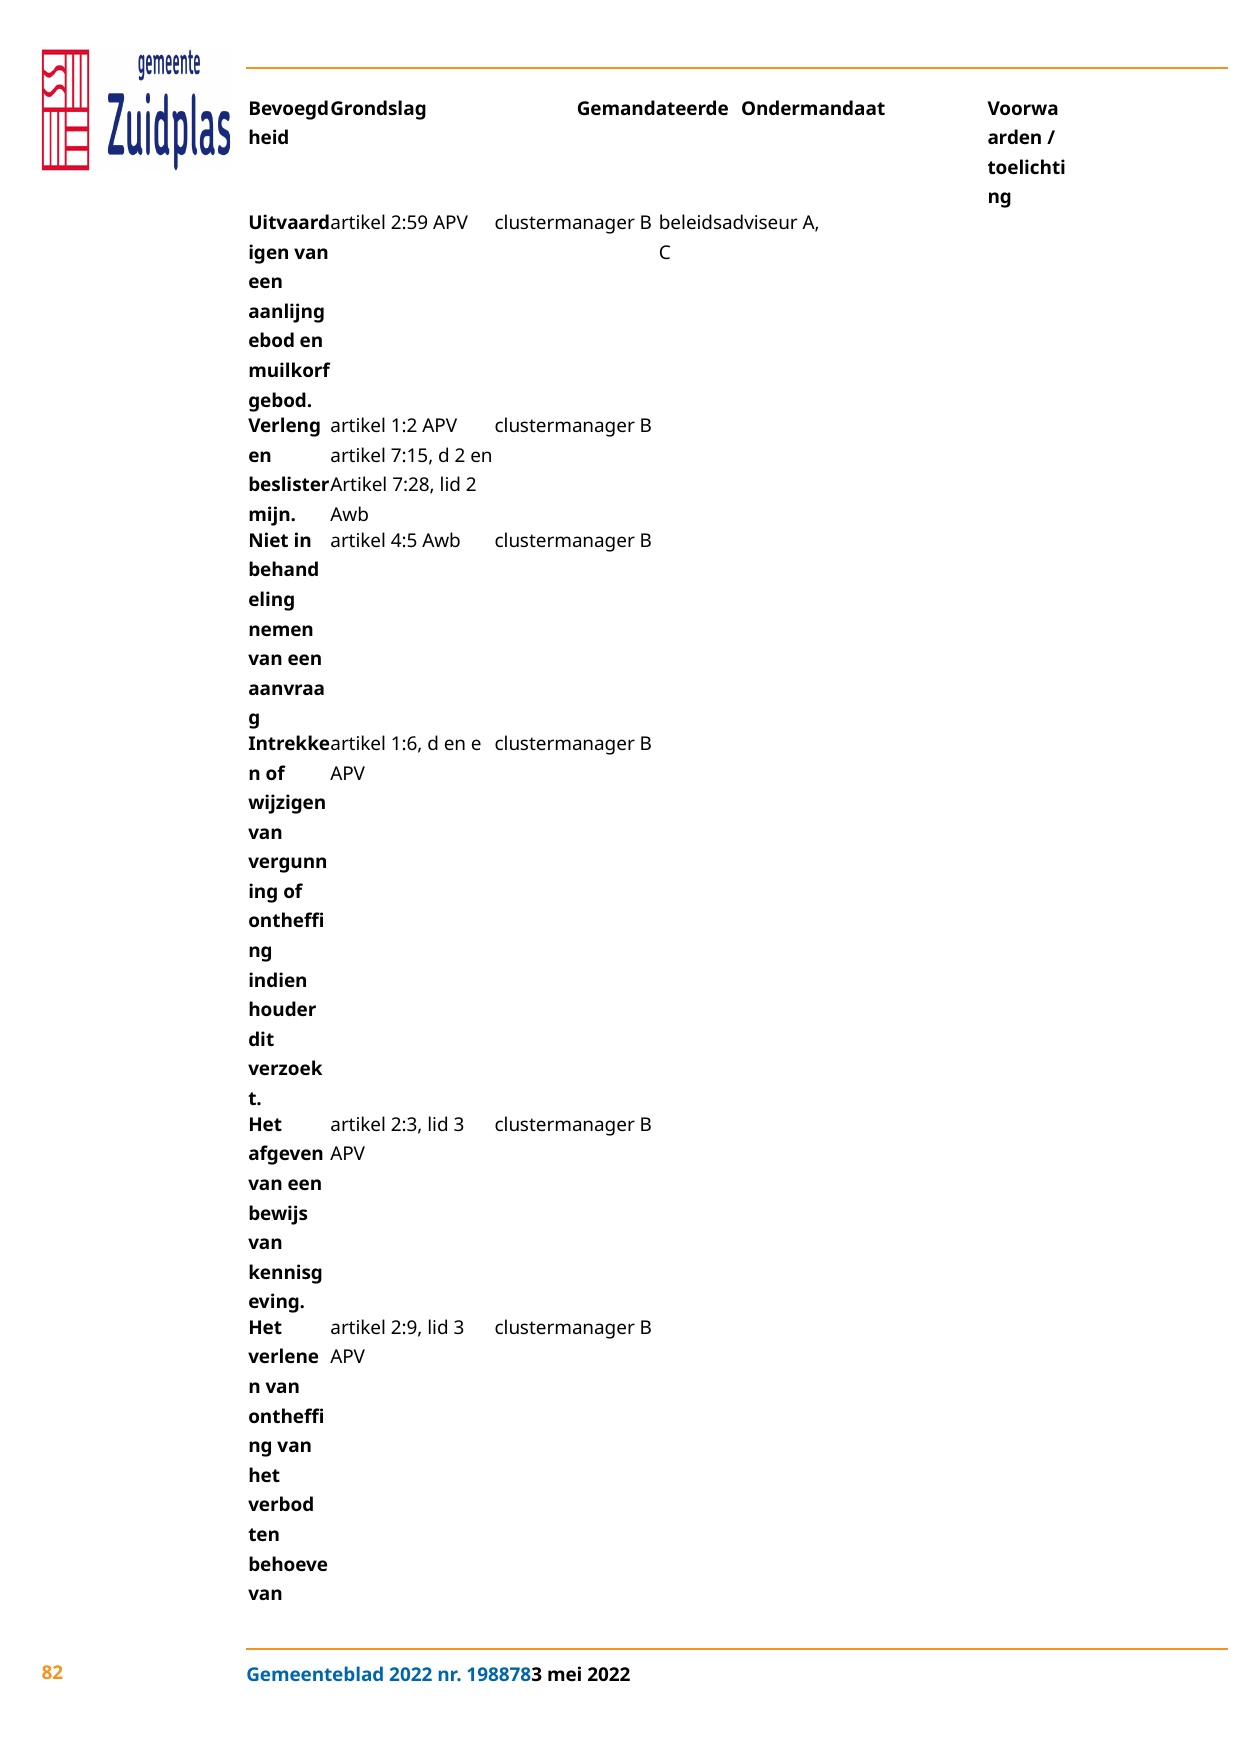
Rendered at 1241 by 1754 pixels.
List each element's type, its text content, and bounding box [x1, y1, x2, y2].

picture [41, 47, 231, 172]
table_cell [659, 1314, 823, 1606]
table_cell artikel 2:3, lid 3 APV [330, 1111, 494, 1314]
table_cell [823, 1314, 1152, 1606]
table_cell artikel 2:59 APV [330, 209, 494, 412]
table_cell Het afgeven van een bewijs van kennisgeving. [248, 1111, 330, 1314]
table_cell Intrekken of wijzigen van vergunning of ontheffing indien houder dit verzoekt. [248, 730, 330, 1111]
table_cell [659, 413, 823, 527]
table_cell clustermanager B [494, 209, 659, 412]
table_cell [659, 1111, 823, 1314]
table_cell [823, 730, 1152, 1111]
table_cell Het verlenen van ontheffing van het verbod ten behoeve van [248, 1314, 330, 1606]
table_cell artikel 1:6, d en e APV [330, 730, 494, 1111]
table_cell clustermanager B [494, 1111, 659, 1314]
table_cell [823, 527, 1152, 730]
table_header [1069, 95, 1152, 209]
table_cell clustermanager B [494, 1314, 659, 1606]
table_cell [823, 209, 1152, 412]
table_cell Uitvaardigen van een aanlijngebod en muilkorfgebod. [248, 209, 330, 412]
table_cell clustermanager B [494, 413, 659, 527]
table_cell beleidsadviseur A, C [659, 209, 823, 412]
table_cell [659, 730, 823, 1111]
table_cell clustermanager B [494, 527, 659, 730]
table_header Bevoegdheid [248, 95, 330, 209]
table_header Grondslag [330, 95, 577, 209]
table_cell clustermanager B [494, 730, 659, 1111]
table_cell Verlengen beslistermijn. [248, 413, 330, 527]
table_cell [823, 413, 1152, 527]
table_cell [659, 527, 823, 730]
table_cell artikel 2:9, lid 3 APV [330, 1314, 494, 1606]
table_header Gemandateerde [577, 95, 741, 209]
table_cell artikel 4:5 Awb [330, 527, 494, 730]
table_cell artikel 1:2 APV artikel 7:15, d 2 en Artikel 7:28, lid 2 Awb [330, 413, 494, 527]
table_header Voorwaarden / toelichting [987, 95, 1069, 209]
table_cell [823, 1111, 1152, 1314]
table_header Ondermandaat [741, 95, 987, 209]
table_cell Niet in behandeling nemen van een aanvraag [248, 527, 330, 730]
